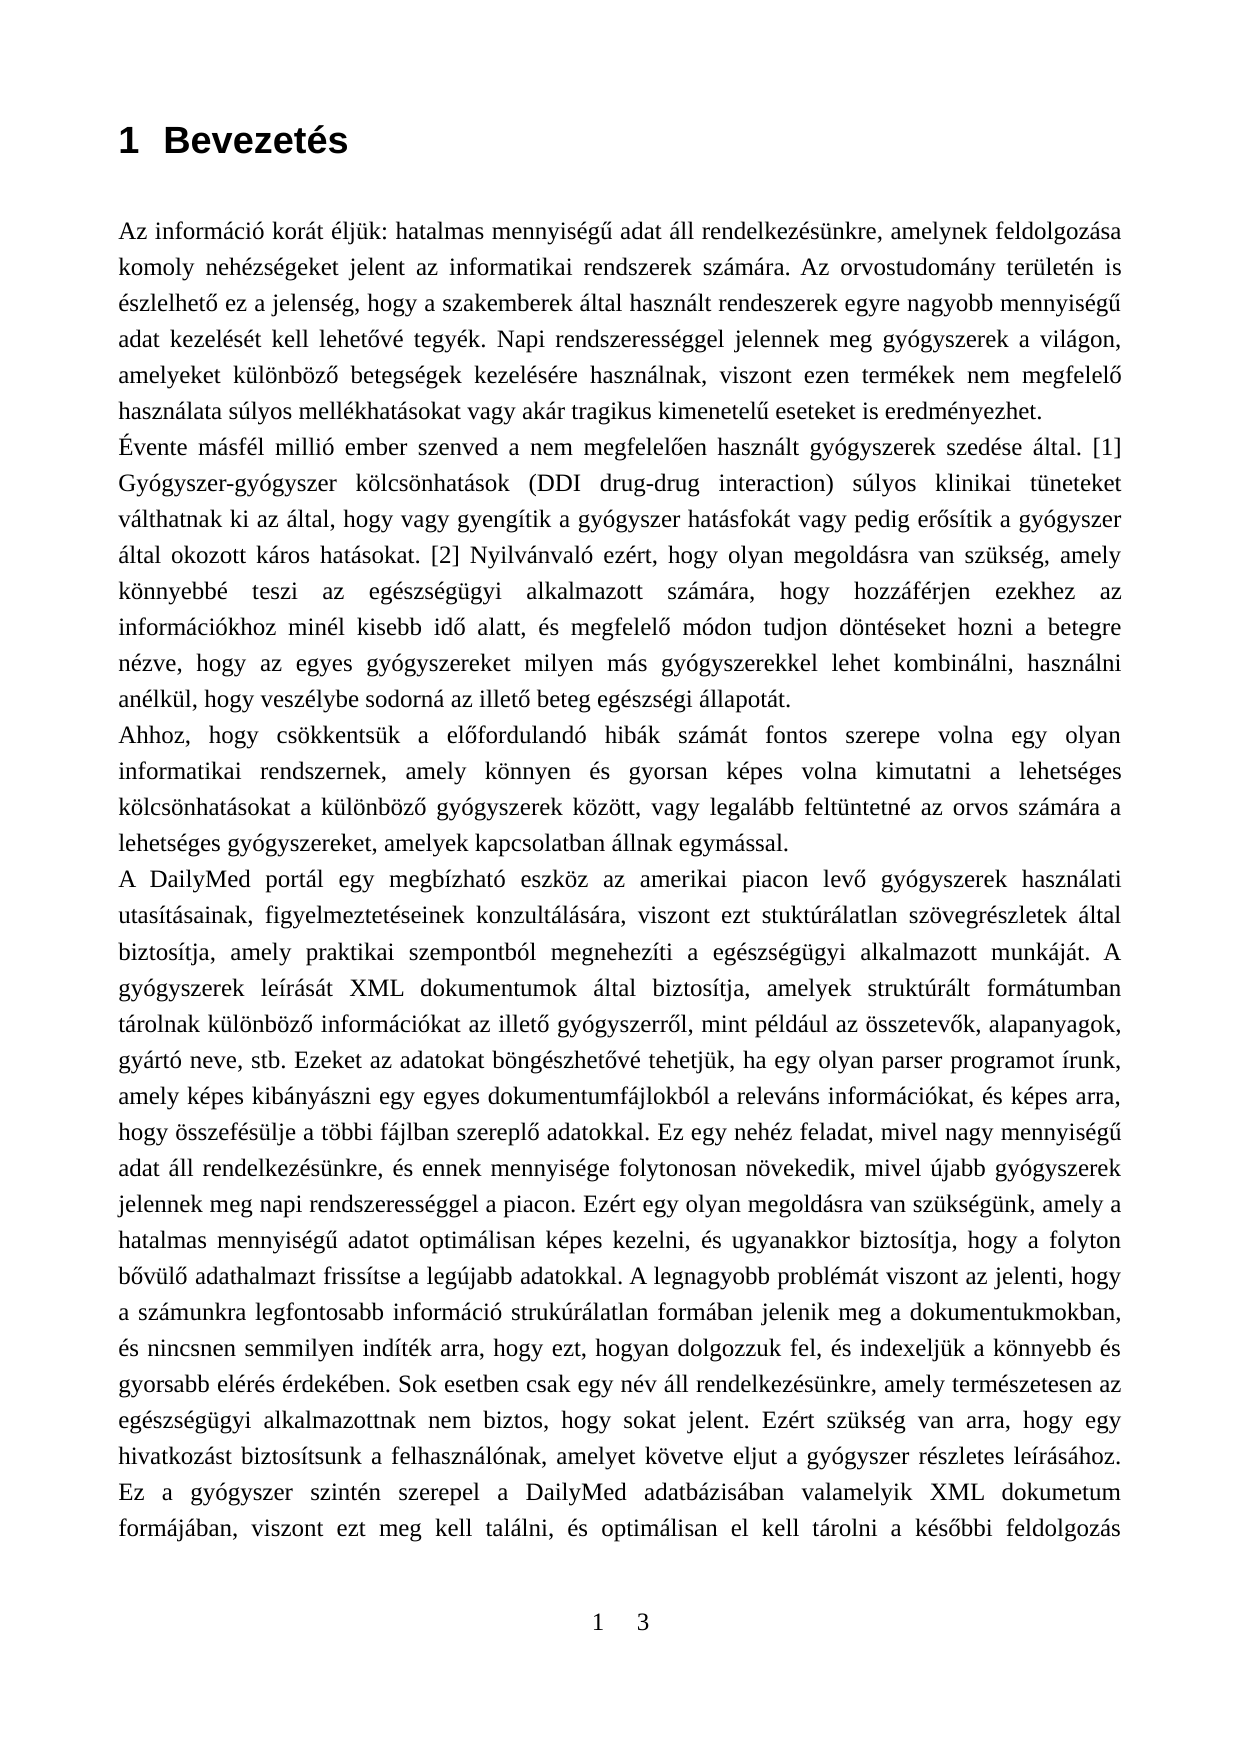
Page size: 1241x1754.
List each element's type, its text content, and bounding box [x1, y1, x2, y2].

subtitle Bevezetés [118, 118, 1122, 162]
subtitle Évente másfél millió ember szenved a nem megfelelően használt gyógyszerek szedése által. [1] Gyógyszer-gyógyszer kölcsönhatások (DDI drug-drug interaction) súlyos klinikai tüneteket válthatnak ki az által, hogy vagy gyengítik a gyógyszer hatásfokát vagy pedig erősítik a gyógyszer által okozott káros hatásokat. [2] Nyilvánvaló ezért, hogy olyan megoldásra van szükség, amely könnyebbé teszi az egészségügyi alkalmazott számára, hogy hozzáférjen ezekhez az információkhoz minél kisebb idő alatt, és megfelelő módon tudjon döntéseket hozni a betegre nézve, hogy az egyes gyógyszereket milyen más gyógyszerekkel lehet kombinálni, használni anélkül, hogy veszélybe sodorná az illető beteg egészségi állapotát. [118, 427, 1122, 715]
subtitle Ahhoz, hogy csökkentsük a előfordulandó hibák számát fontos szerepe volna egy olyan informatikai rendszernek, amely könnyen és gyorsan képes volna kimutatni a lehetséges kölcsönhatásokat a különböző gyógyszerek között, vagy legalább feltüntetné az orvos számára a lehetséges gyógyszereket, amelyek kapcsolatban állnak egymással. [118, 715, 1122, 859]
subtitle Az információ korát éljük: hatalmas mennyiségű adat áll rendelkezésünkre, amelynek feldolgozása komoly nehézségeket jelent az informatikai rendszerek számára. Az orvostudomány területén is észlelhető ez a jelenség, hogy a szakemberek által használt rendeszerek egyre nagyobb mennyiségű adat kezelését kell lehetővé tegyék. Napi rendszerességgel jelennek meg gyógyszerek a világon, amelyeket különböző betegségek kezelésére használnak, viszont ezen termékek nem megfelelő használata súlyos mellékhatásokat vagy akár tragikus kimenetelű eseteket is eredményezhet. [118, 210, 1122, 427]
subtitle A DailyMed portál egy megbízható eszköz az amerikai piacon levő gyógyszerek használati utasításainak, figyelmeztetéseinek konzultálására, viszont ezt stuktúrálatlan szövegrészletek által biztosítja, amely praktikai szempontból megnehezíti a egészségügyi alkalmazott munkáját. A gyógyszerek leírását XML dokumentumok által biztosítja, amelyek struktúrált formátumban tárolnak különböző információkat az illető gyógyszerről, mint például az összetevők, alapanyagok, gyártó neve, stb. Ezeket az adatokat böngészhetővé tehetjük, ha egy olyan parser programot írunk, amely képes kibányászni egy egyes dokumentumfájlokból a releváns információkat, és képes arra, hogy összefésülje a többi fájlban szereplő adatokkal. Ez egy nehéz feladat, mivel nagy mennyiségű adat áll rendelkezésünkre, és ennek mennyisége folytonosan növekedik, mivel újabb gyógyszerek jelennek meg napi rendszerességgel a piacon. Ezért egy olyan megoldásra van szükségünk, amely a hatalmas mennyiségű adatot optimálisan képes kezelni, és ugyanakkor biztosítja, hogy a folyton bővülő adathalmazt frissítse a legújabb adatokkal. A legnagyobb problémát viszont az jelenti, hogy a számunkra legfontosabb információ strukúrálatlan formában jelenik meg a dokumentukmokban, és nincsnen semmilyen indíték arra, hogy ezt, hogyan dolgozzuk fel, és indexeljük a könnyebb és gyorsabb elérés érdekében. Sok esetben csak egy név áll rendelkezésünkre, amely természetesen az egészségügyi alkalmazottnak nem biztos, hogy sokat jelent. Ezért szükség van arra, hogy egy hivatkozást biztosítsunk a felhasználónak, amelyet követve eljut a gyógyszer részletes leírásához. Ez a gyógyszer szintén szerepel a DailyMed adatbázisában valamelyik XML dokumetum formájában, viszont ezt meg kell találni, és optimálisan el kell tárolni a későbbi feldolgozás [118, 859, 1122, 1544]
